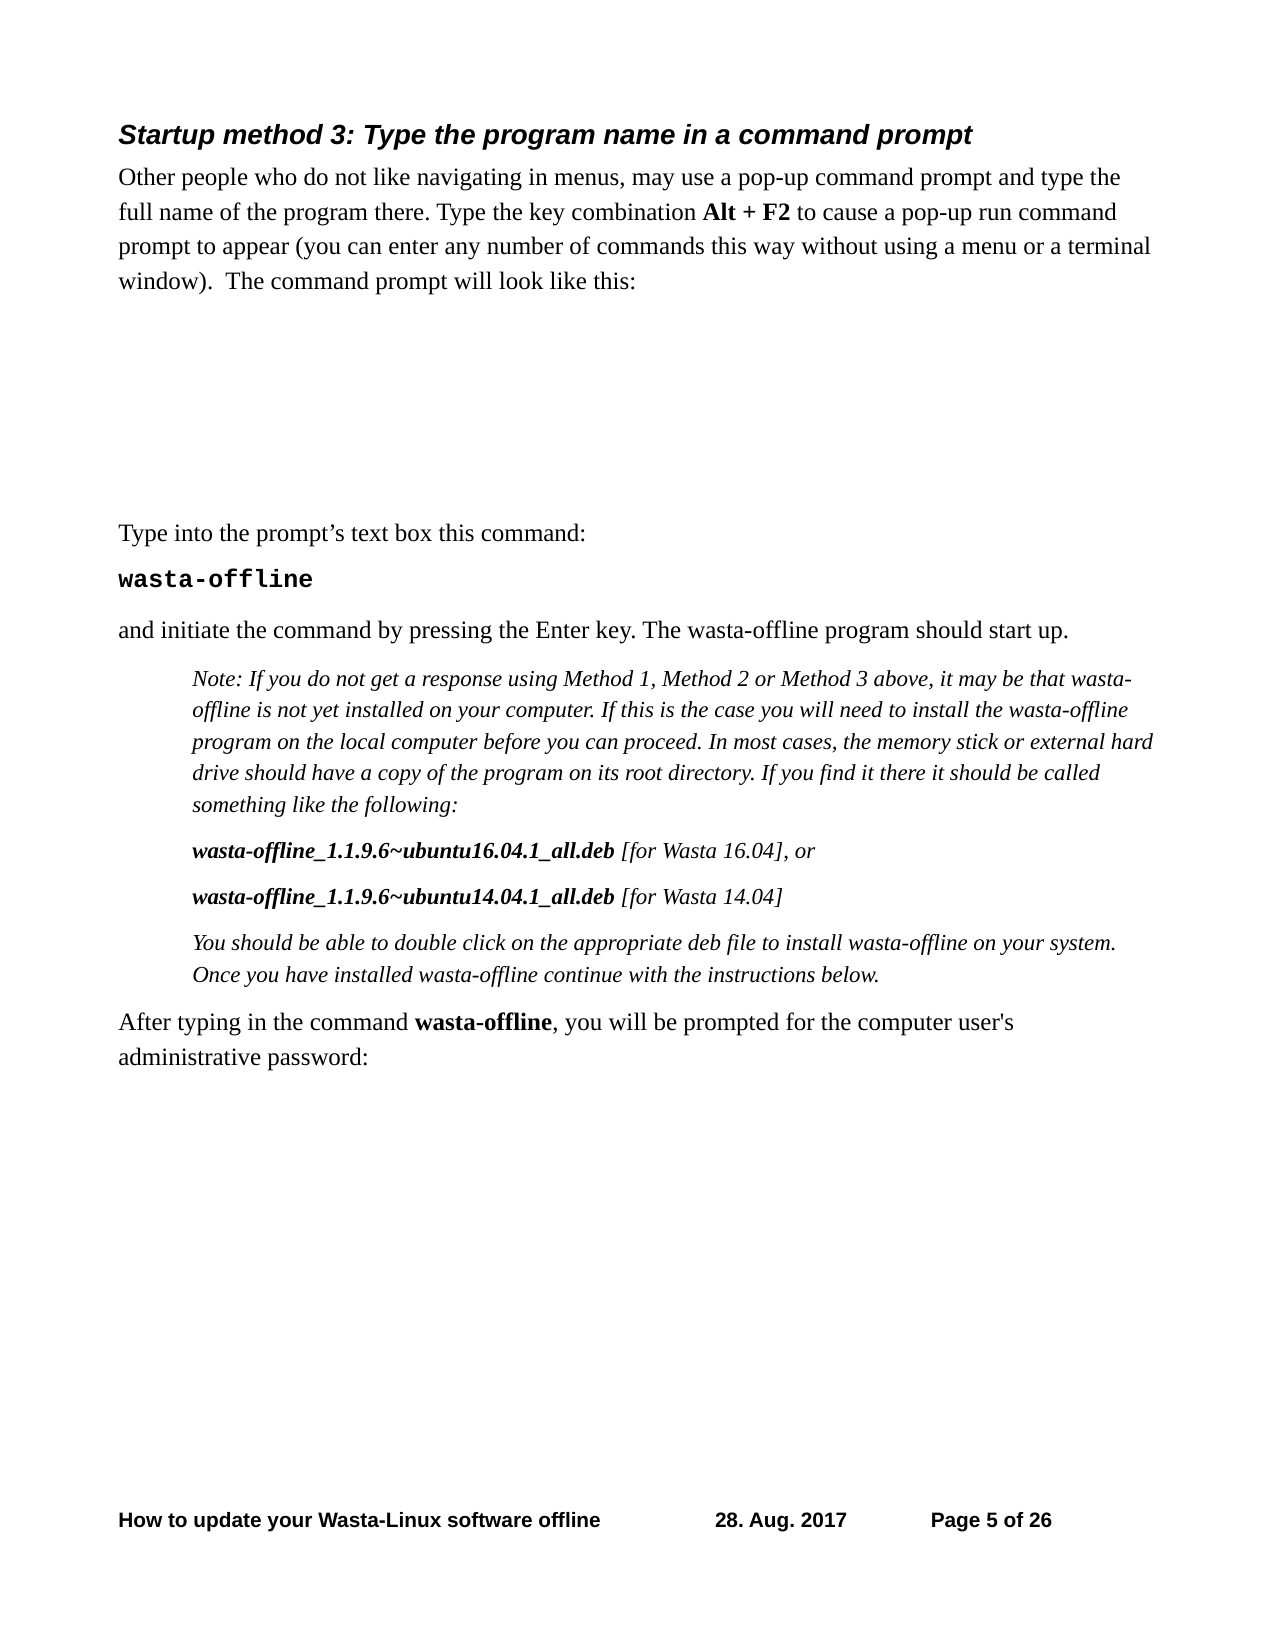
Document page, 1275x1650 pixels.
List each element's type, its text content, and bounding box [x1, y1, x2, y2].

text Other people who do not like navigating in menus, may use a pop-up command prompt and type the full name of the program there. Type the key combination Alt + F2 to cause a pop-up run command prompt to appear (you can enter any number of commands this way without using a menu or a terminal window). The command prompt will look like this: [118, 162, 1157, 295]
text Type into the prompt’s text box this command: [118, 315, 1157, 547]
text wasta-offline_1.1.9.6~ubuntu16.04.1_all.deb [for Wasta 16.04], or [192, 837, 1157, 863]
text wasta-offline [118, 567, 1157, 595]
text and initiate the command by pressing the Enter key. The wasta-offline program should start up. [118, 616, 1157, 644]
text Note: If you do not get a response using Method 1, Method 2 or Method 3 above, it may be that wasta-offline is not yet installed on your computer. If this is the case you will need to install the wasta-offline program on the local computer before you can proceed. In most cases, the memory stick or external hard drive should have a copy of the program on its root directory. If you find it there it should be called something like the following: [192, 665, 1157, 817]
text After typing in the command wasta-offline, you will be prompted for the computer user's administrative password: [118, 1007, 1157, 1070]
text You should be able to double click on the appropriate deb file to install wasta-offline on your system. Once you have installed wasta-offline continue with the instructions below. [192, 929, 1157, 987]
subtitle Startup method 3: Type the program name in a command prompt [118, 118, 1157, 150]
text wasta-offline_1.1.9.6~ubuntu14.04.1_all.deb [for Wasta 14.04] [192, 883, 1157, 909]
